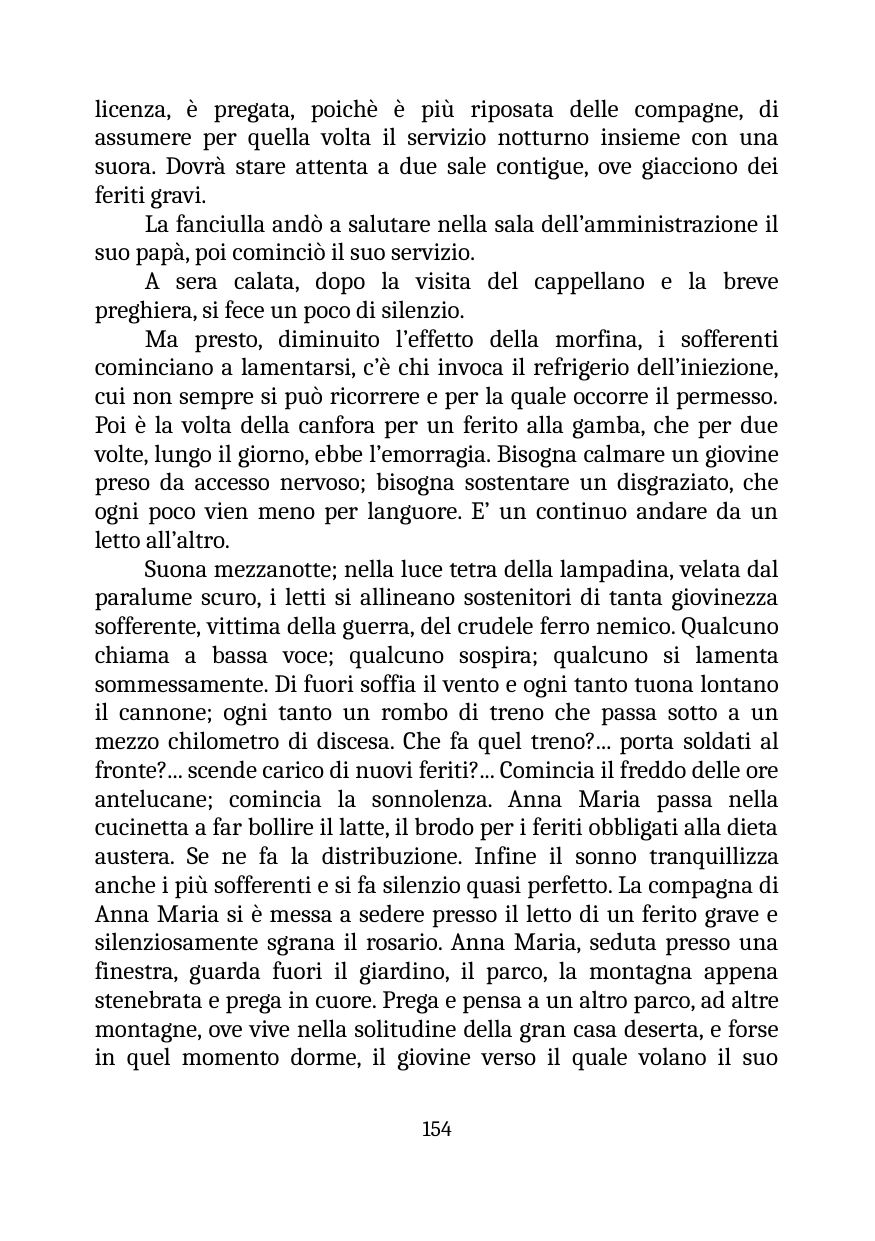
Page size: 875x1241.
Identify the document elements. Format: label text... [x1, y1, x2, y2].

text licenza, è pregata, poichè è più riposata delle compagne, di assumere per quella volta il servizio notturno insieme con una suora. Dovrà stare attenta a due sale contigue, ove giacciono dei feriti gravi. [94, 94, 779, 209]
text A sera calata, dopo la visita del cappellano e la breve preghiera, si fece un poco di silenzio. [94, 267, 779, 324]
text Suona mezzanotte; nella luce tetra della lampadina, velata dal paralume scuro, i letti si allineano sostenitori di tanta giovinezza sofferente, vittima della guerra, del crudele ferro nemico. Qualcuno chiama a bassa voce; qualcuno sospira; qualcuno si lamenta sommessamente. Di fuori soffia il vento e ogni tanto tuona lontano il cannone; ogni tanto un rombo di treno che passa sotto a un mezzo chilometro di discesa. Che fa quel treno?... porta soldati al fronte?... scende carico di nuovi feriti?... Comincia il freddo delle ore antelucane; comincia la sonnolenza. Anna Maria passa nella cucinetta a far bollire il latte, il brodo per i feriti obbligati alla dieta austera. Se ne fa la distribuzione. Infine il sonno tranquillizza anche i più sofferenti e si fa silenzio quasi perfetto. La compagna di Anna Maria si è messa a sedere presso il letto di un ferito grave e silenziosamente sgrana il rosario. Anna Maria, seduta presso una finestra, guarda fuori il giardino, il parco, la montagna appena stenebrata e prega in cuore. Prega e pensa a un altro parco, ad altre montagne, ove vive nella solitudine della gran casa deserta, e forse in quel momento dorme, il giovine verso il quale volano il suo [94, 554, 779, 1072]
text Ma presto, diminuito l’effetto della morfina, i sofferenti cominciano a lamentarsi, c’è chi invoca il refrigerio dell’iniezione, cui non sempre si può ricorrere e per la quale occorre il permesso. Poi è la volta della canfora per un ferito alla gamba, che per due volte, lungo il giorno, ebbe l’emorragia. Bisogna calmare un giovine preso da accesso nervoso; bisogna sostentare un disgraziato, che ogni poco vien meno per languore. E’ un continuo andare da un letto all’altro. [94, 324, 779, 554]
text La fanciulla andò a salutare nella sala dell’amministrazione il suo papà, poi cominciò il suo servizio. [94, 209, 779, 267]
